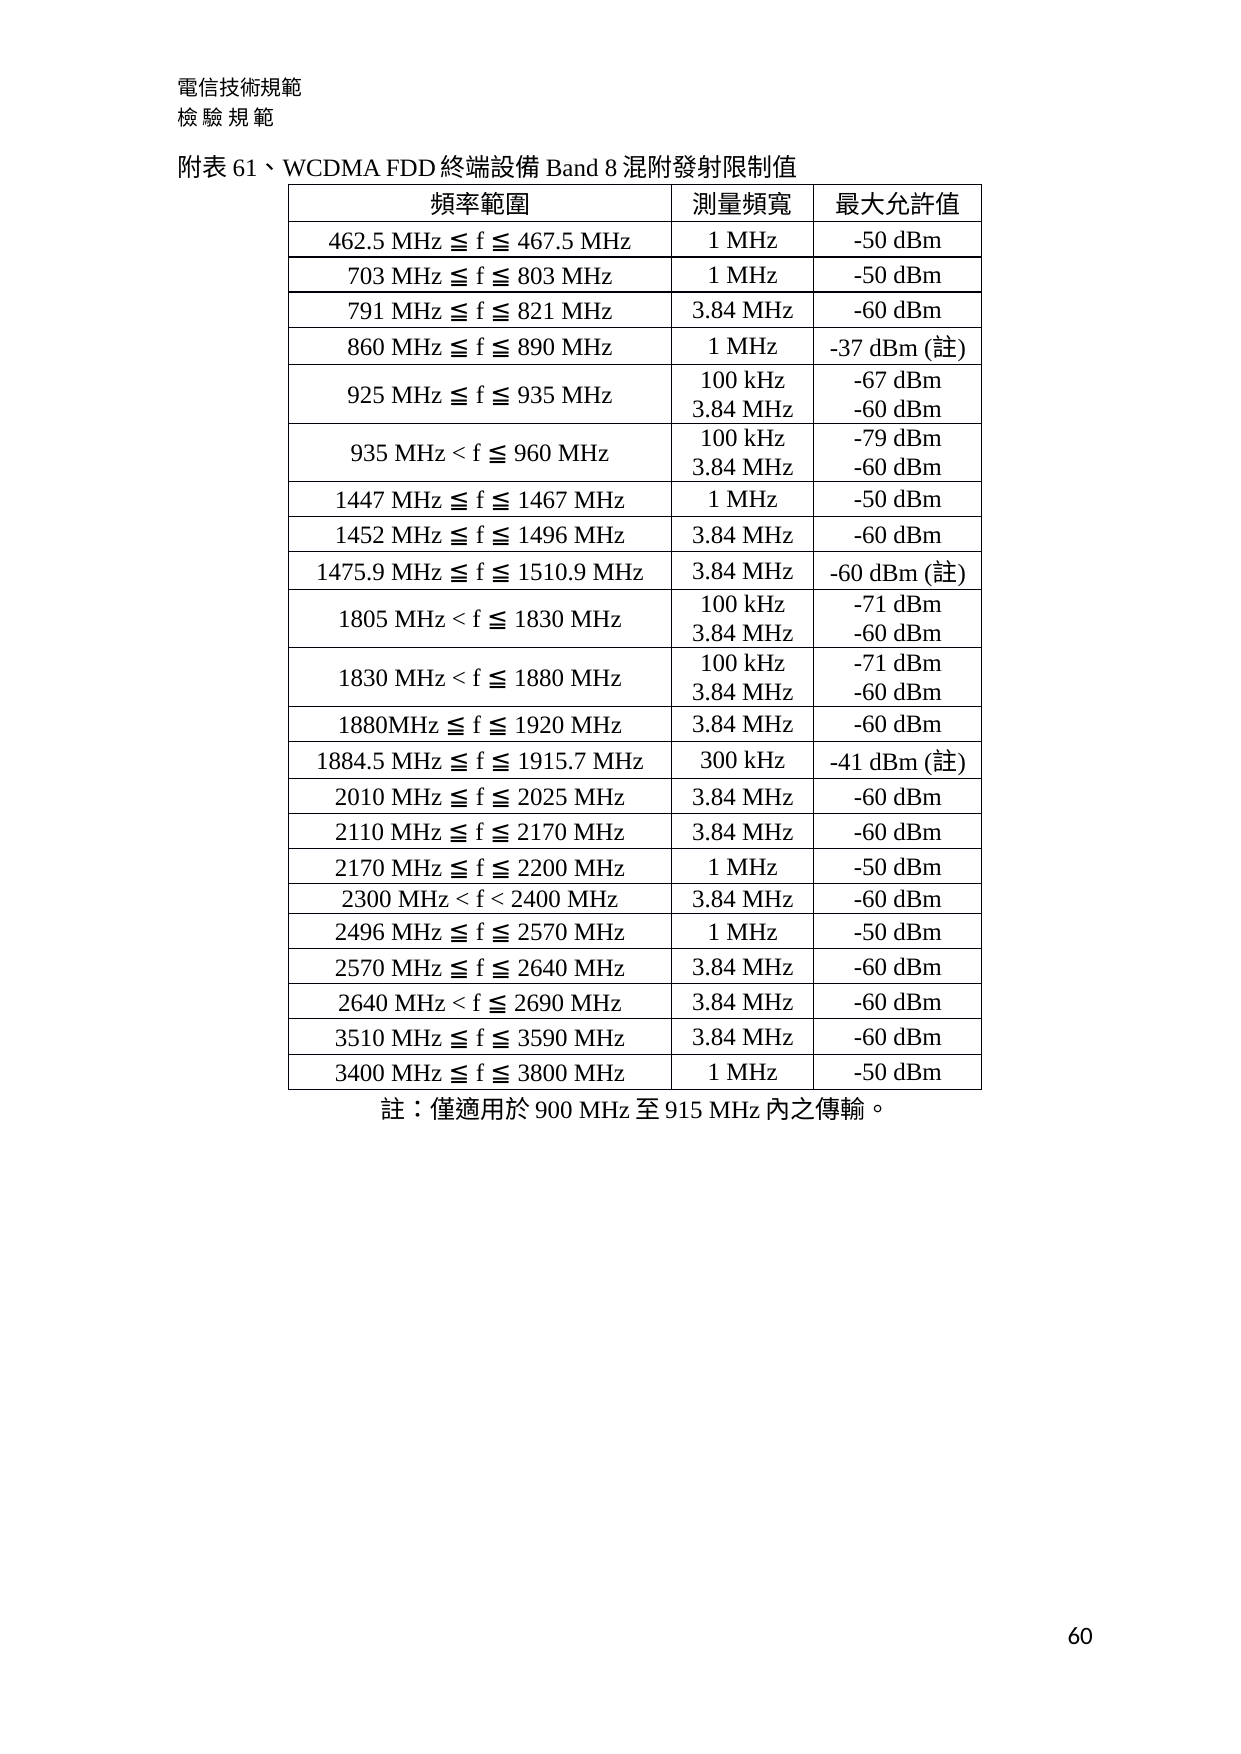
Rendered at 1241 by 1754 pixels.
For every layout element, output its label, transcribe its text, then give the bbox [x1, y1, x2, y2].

table_cell -50 dBm [814, 1055, 981, 1088]
table_cell -79 dBm -60 dBm [814, 424, 981, 481]
table_cell -60 dBm [814, 707, 981, 741]
table_cell 3.84 MHz [672, 984, 813, 1018]
table_cell -50 dBm [814, 258, 981, 291]
table_cell -41 dBm (註) [814, 742, 981, 778]
table_cell -60 dBm [814, 814, 981, 848]
table_cell 3400 MHz ≦ f ≦ 3800 MHz [289, 1055, 671, 1088]
table_cell 1805 MHz < f ≦ 1830 MHz [289, 590, 671, 647]
table_cell -50 dBm [814, 914, 981, 948]
table_cell -60 dBm [814, 517, 981, 551]
text 註：僅適用於900 MHz至915 MHz內之傳輸。 [177, 1089, 1092, 1126]
table_cell 2570 MHz ≦ f ≦ 2640 MHz [289, 949, 671, 983]
table_cell 300 kHz [672, 742, 813, 778]
table_cell 3.84 MHz [672, 552, 813, 588]
table_cell 3.84 MHz [672, 517, 813, 551]
table_cell 2300 MHz < f < 2400 MHz [289, 884, 671, 913]
table_cell 3510 MHz ≦ f ≦ 3590 MHz [289, 1019, 671, 1053]
table_cell 462.5 MHz ≦ f ≦ 467.5 MHz [289, 222, 671, 256]
table_cell -67 dBm -60 dBm [814, 365, 981, 422]
table_cell 1884.5 MHz ≦ f ≦ 1915.7 MHz [289, 742, 671, 778]
table_cell -60 dBm [814, 984, 981, 1018]
table_cell 1 MHz [672, 914, 813, 948]
table_cell -37 dBm (註) [814, 328, 981, 364]
table_cell 1447 MHz ≦ f ≦ 1467 MHz [289, 482, 671, 516]
table_cell -60 dBm [814, 884, 981, 913]
table_cell 703 MHz ≦ f ≦ 803 MHz [289, 258, 671, 291]
table_cell 1830 MHz < f ≦ 1880 MHz [289, 648, 671, 706]
table_cell 3.84 MHz [672, 814, 813, 848]
table_cell 2170 MHz ≦ f ≦ 2200 MHz [289, 849, 671, 883]
table_cell -50 dBm [814, 222, 981, 256]
table_cell 2110 MHz ≦ f ≦ 2170 MHz [289, 814, 671, 848]
table_cell -50 dBm [814, 482, 981, 516]
table_cell 1 MHz [672, 222, 813, 256]
text 附表61、WCDMA FDD終端設備Band 8混附發射限制值 [177, 148, 1092, 184]
table_cell 100 kHz 3.84 MHz [672, 424, 813, 481]
table_cell 3.84 MHz [672, 884, 813, 913]
table_cell 1 MHz [672, 849, 813, 883]
table_cell 100 kHz 3.84 MHz [672, 365, 813, 422]
table_cell -60 dBm [814, 1019, 981, 1053]
table_cell 1475.9 MHz ≦ f ≦ 1510.9 MHz [289, 552, 671, 588]
table_header 測量頻寬 [672, 185, 813, 221]
table_cell 1 MHz [672, 328, 813, 364]
table_cell 3.84 MHz [672, 779, 813, 813]
table_cell 1880MHz ≦ f ≦ 1920 MHz [289, 707, 671, 741]
table_cell 2010 MHz ≦ f ≦ 2025 MHz [289, 779, 671, 813]
table_cell 925 MHz ≦ f ≦ 935 MHz [289, 365, 671, 422]
table_cell 3.84 MHz [672, 293, 813, 327]
table_cell 1 MHz [672, 1055, 813, 1088]
table_cell 1452 MHz ≦ f ≦ 1496 MHz [289, 517, 671, 551]
table_header 頻率範圍 [289, 185, 671, 221]
table_cell -50 dBm [814, 849, 981, 883]
table_cell 860 MHz ≦ f ≦ 890 MHz [289, 328, 671, 364]
table_cell 3.84 MHz [672, 707, 813, 741]
table_cell -71 dBm -60 dBm [814, 648, 981, 706]
table_cell 100 kHz 3.84 MHz [672, 590, 813, 647]
table_cell -60 dBm [814, 293, 981, 327]
table_cell 2640 MHz < f ≦ 2690 MHz [289, 984, 671, 1018]
table_cell -60 dBm [814, 779, 981, 813]
table_cell 1 MHz [672, 482, 813, 516]
table_header 最大允許值 [814, 185, 981, 221]
table_cell 791 MHz ≦ f ≦ 821 MHz [289, 293, 671, 327]
table_cell -60 dBm (註) [814, 552, 981, 588]
table_cell -60 dBm [814, 949, 981, 983]
table_cell 3.84 MHz [672, 1019, 813, 1053]
table_cell 2496 MHz ≦ f ≦ 2570 MHz [289, 914, 671, 948]
table_cell 3.84 MHz [672, 949, 813, 983]
table_cell 100 kHz 3.84 MHz [672, 648, 813, 706]
table_cell 1 MHz [672, 258, 813, 291]
table_cell -71 dBm -60 dBm [814, 590, 981, 647]
table_cell 935 MHz < f ≦ 960 MHz [289, 424, 671, 481]
